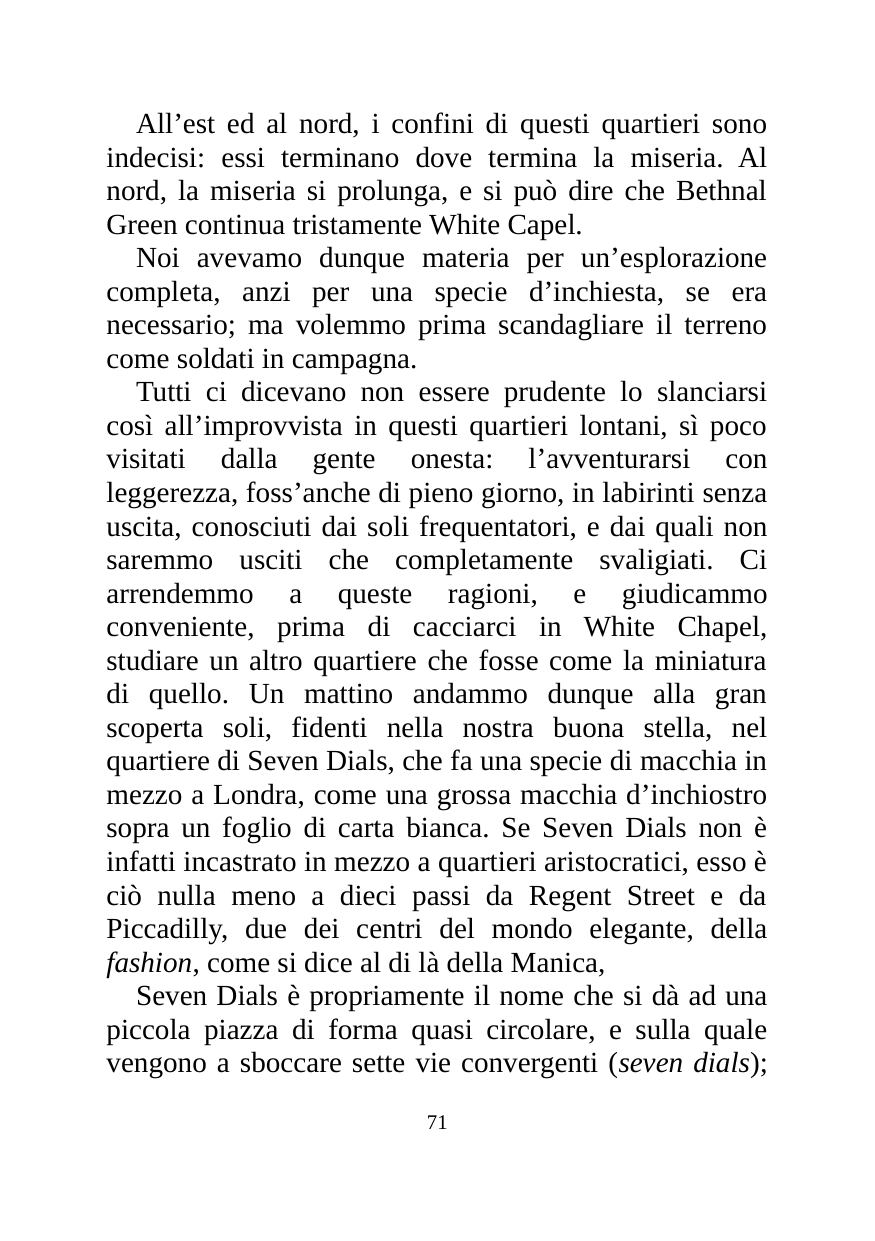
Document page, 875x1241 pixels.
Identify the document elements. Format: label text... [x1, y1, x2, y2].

text All’est ed al nord, i confini di questi quartieri sono indecisi: essi terminano dove termina la miseria. Al nord, la miseria si prolunga, e si può dire che Bethnal Green continua tristamente White Capel. [106, 106, 768, 240]
text Tutti ci dicevano non essere prudente lo slanciarsi così all’improvvista in questi quartieri lontani, sì poco visitati dalla gente onesta: l’avventurarsi con leggerezza, foss’anche di pieno giorno, in labirinti senza uscita, conosciuti dai soli frequentatori, e dai quali non saremmo usciti che completamente svaligiati. Ci arrendemmo a queste ragioni, e giudicammo conveniente, prima di cacciarci in White Chapel, studiare un altro quartiere che fosse come la miniatura di quello. Un mattino andammo dunque alla gran scoperta soli, fidenti nella nostra buona stella, nel quartiere di Seven Dials, che fa una specie di macchia in mezzo a Londra, come una grossa macchia d’inchiostro sopra un foglio di carta bianca. Se Seven Dials non è infatti incastrato in mezzo a quartieri aristocratici, esso è ciò nulla meno a dieci passi da Regent Street e da Piccadilly, due dei centri del mondo elegante, della fashion, come si dice al di là della Manica, [106, 374, 768, 978]
text Seven Dials è propriamente il nome che si dà ad una piccola piazza di forma quasi circolare, e sulla quale vengono a sboccare sette vie convergenti (seven dials); [106, 978, 768, 1079]
text Noi avevamo dunque materia per un’esplorazione completa, anzi per una specie d’inchiesta, se era necessario; ma volemmo prima scandagliare il terreno come soldati in campagna. [106, 240, 768, 374]
